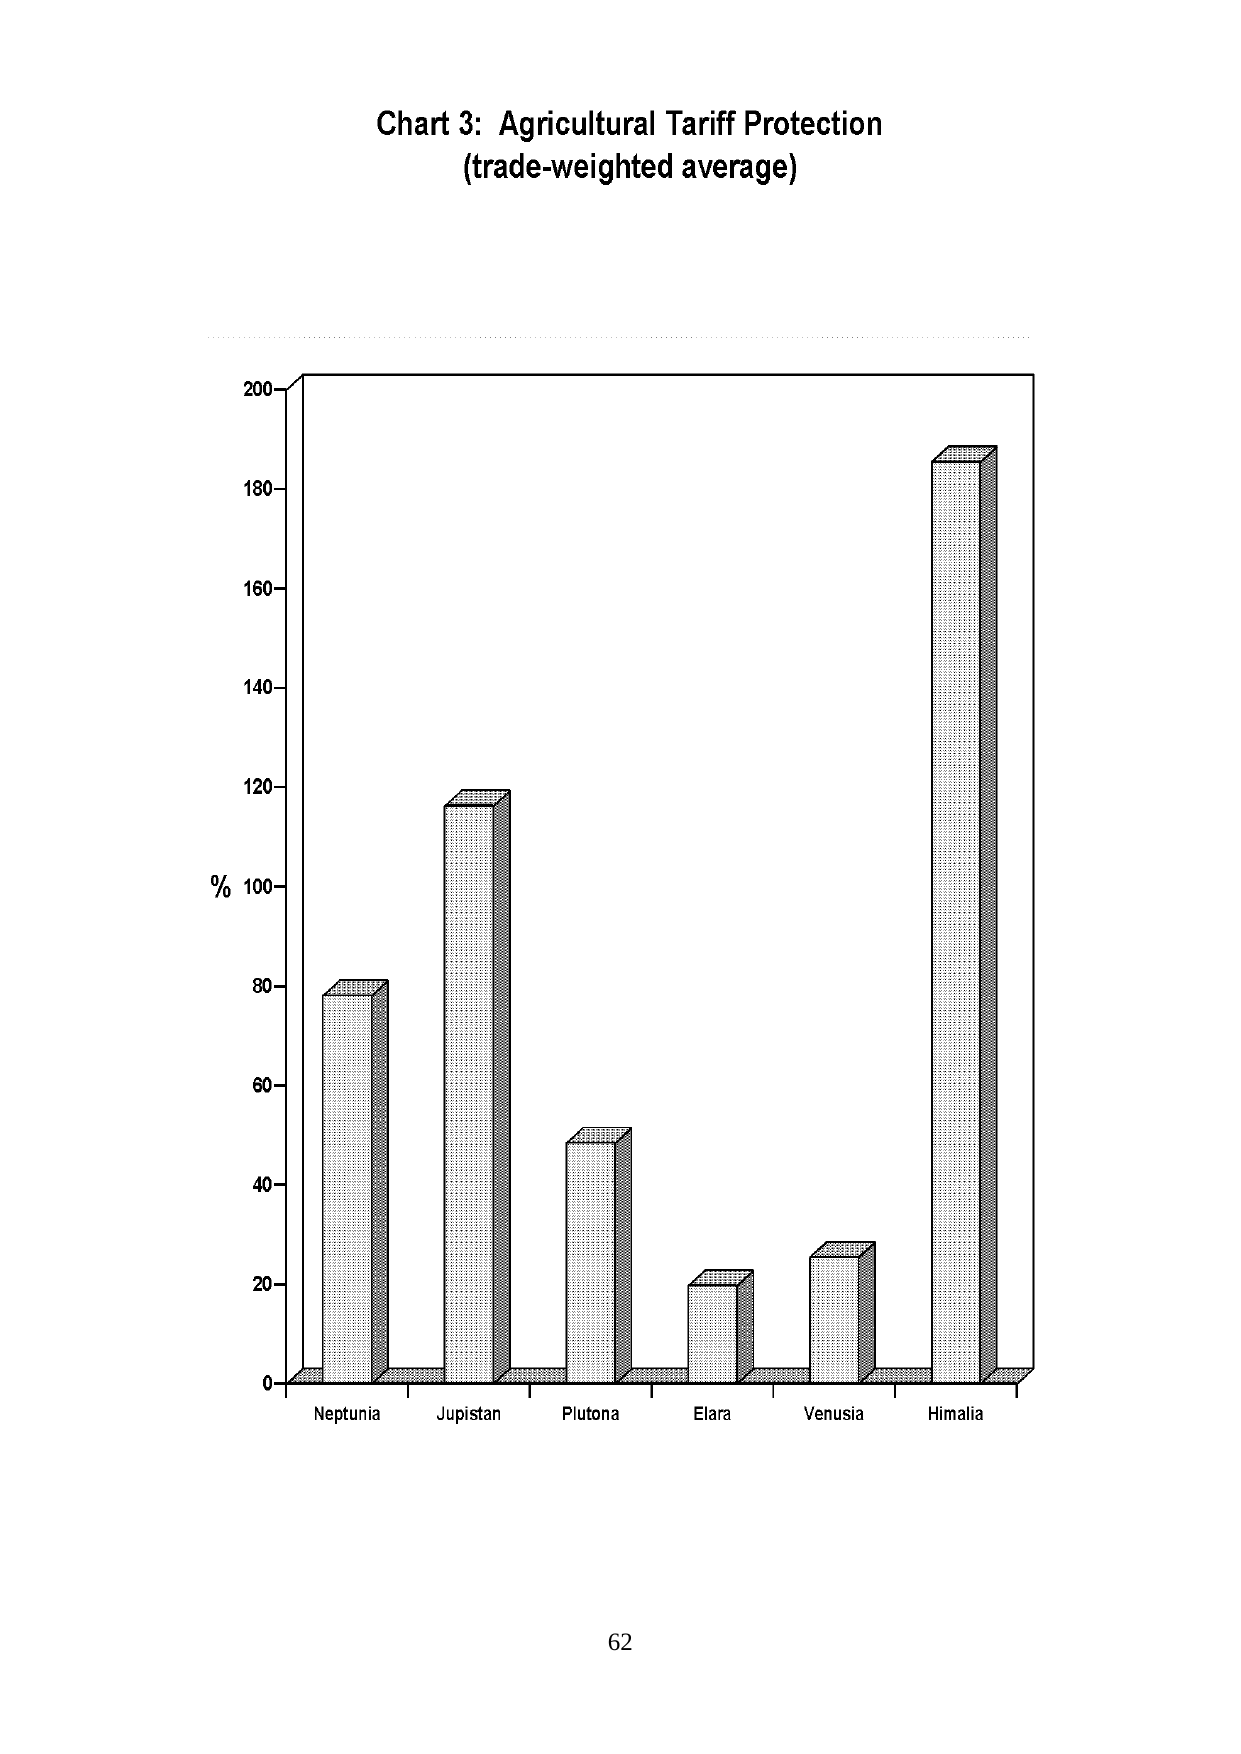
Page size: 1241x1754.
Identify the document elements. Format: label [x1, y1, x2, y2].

picture [195, 101, 1060, 1539]
